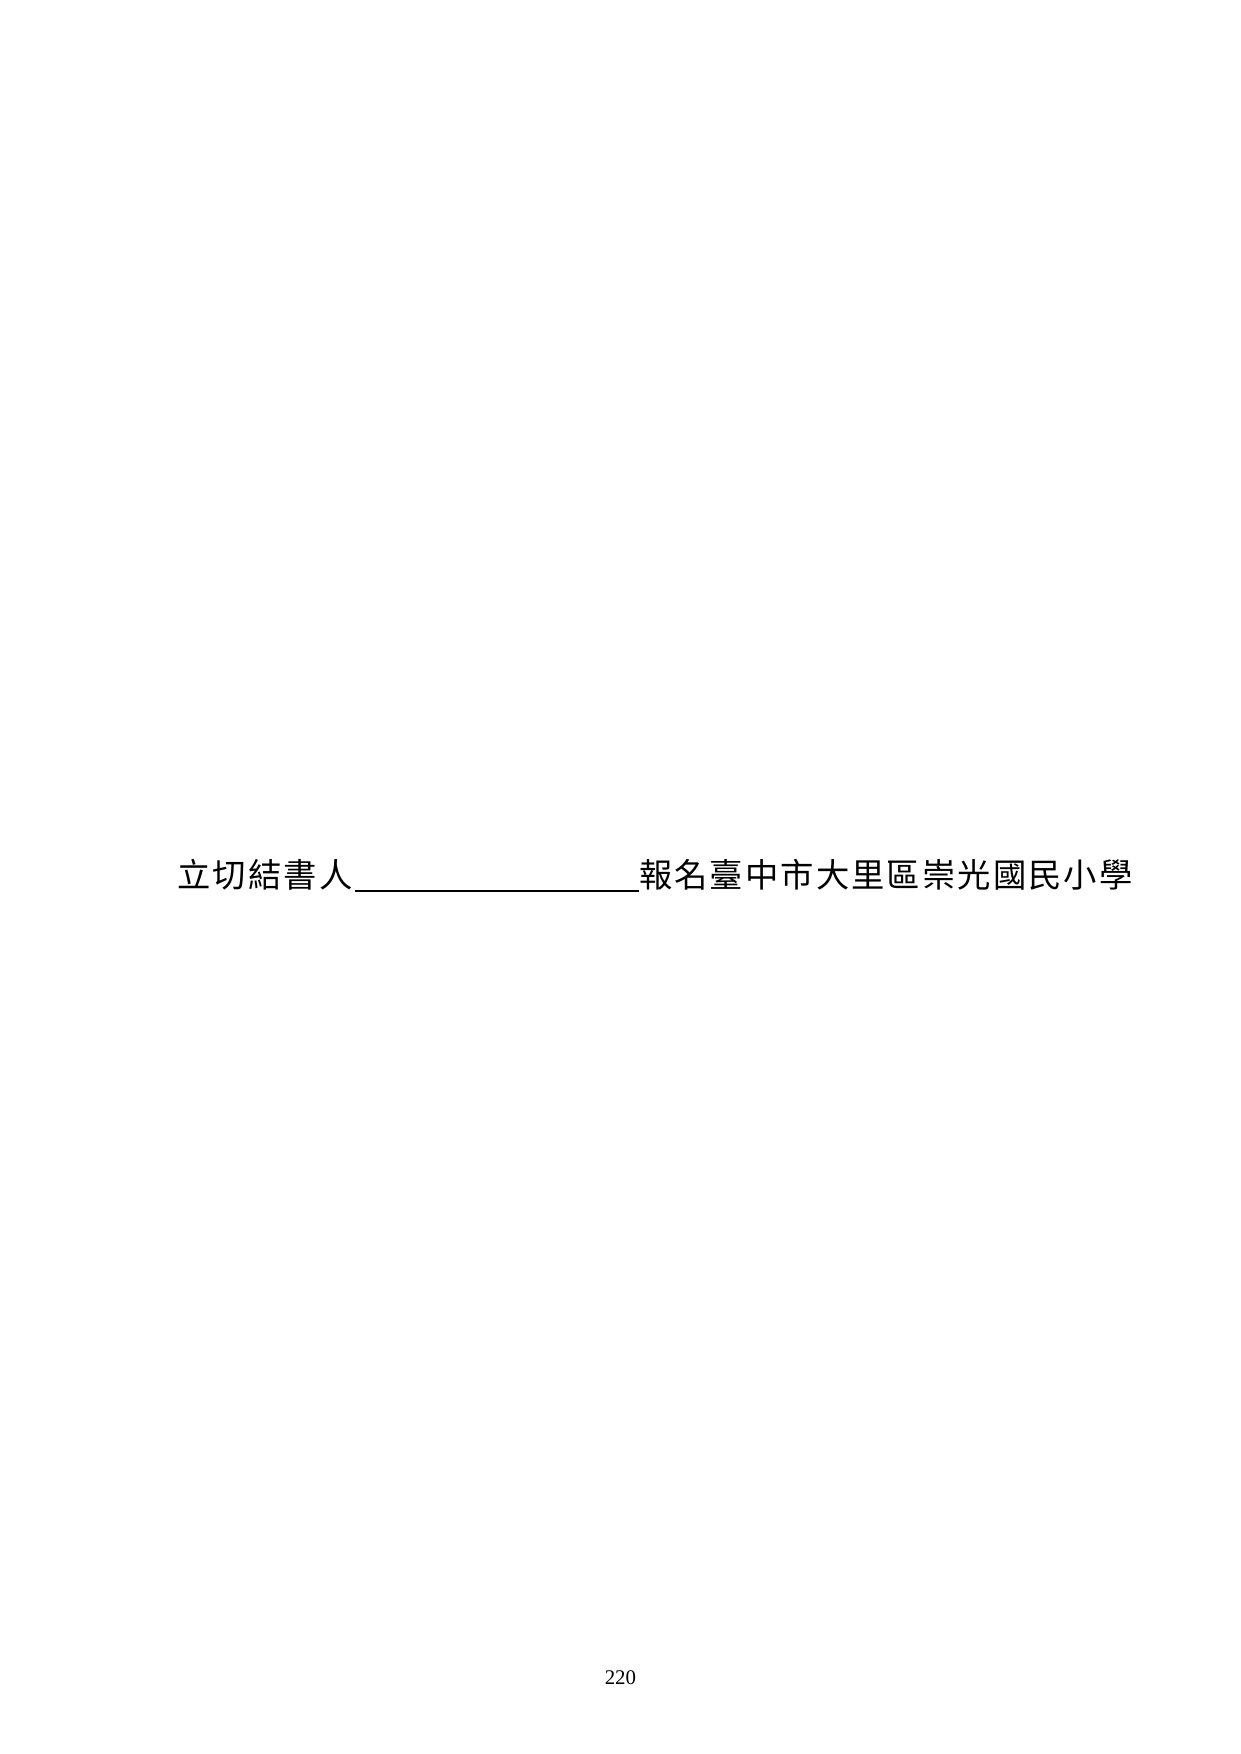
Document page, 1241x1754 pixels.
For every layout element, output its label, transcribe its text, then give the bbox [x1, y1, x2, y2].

text 立切結書人 報名臺中市大里區崇光國民小學 [106, 831, 1134, 893]
